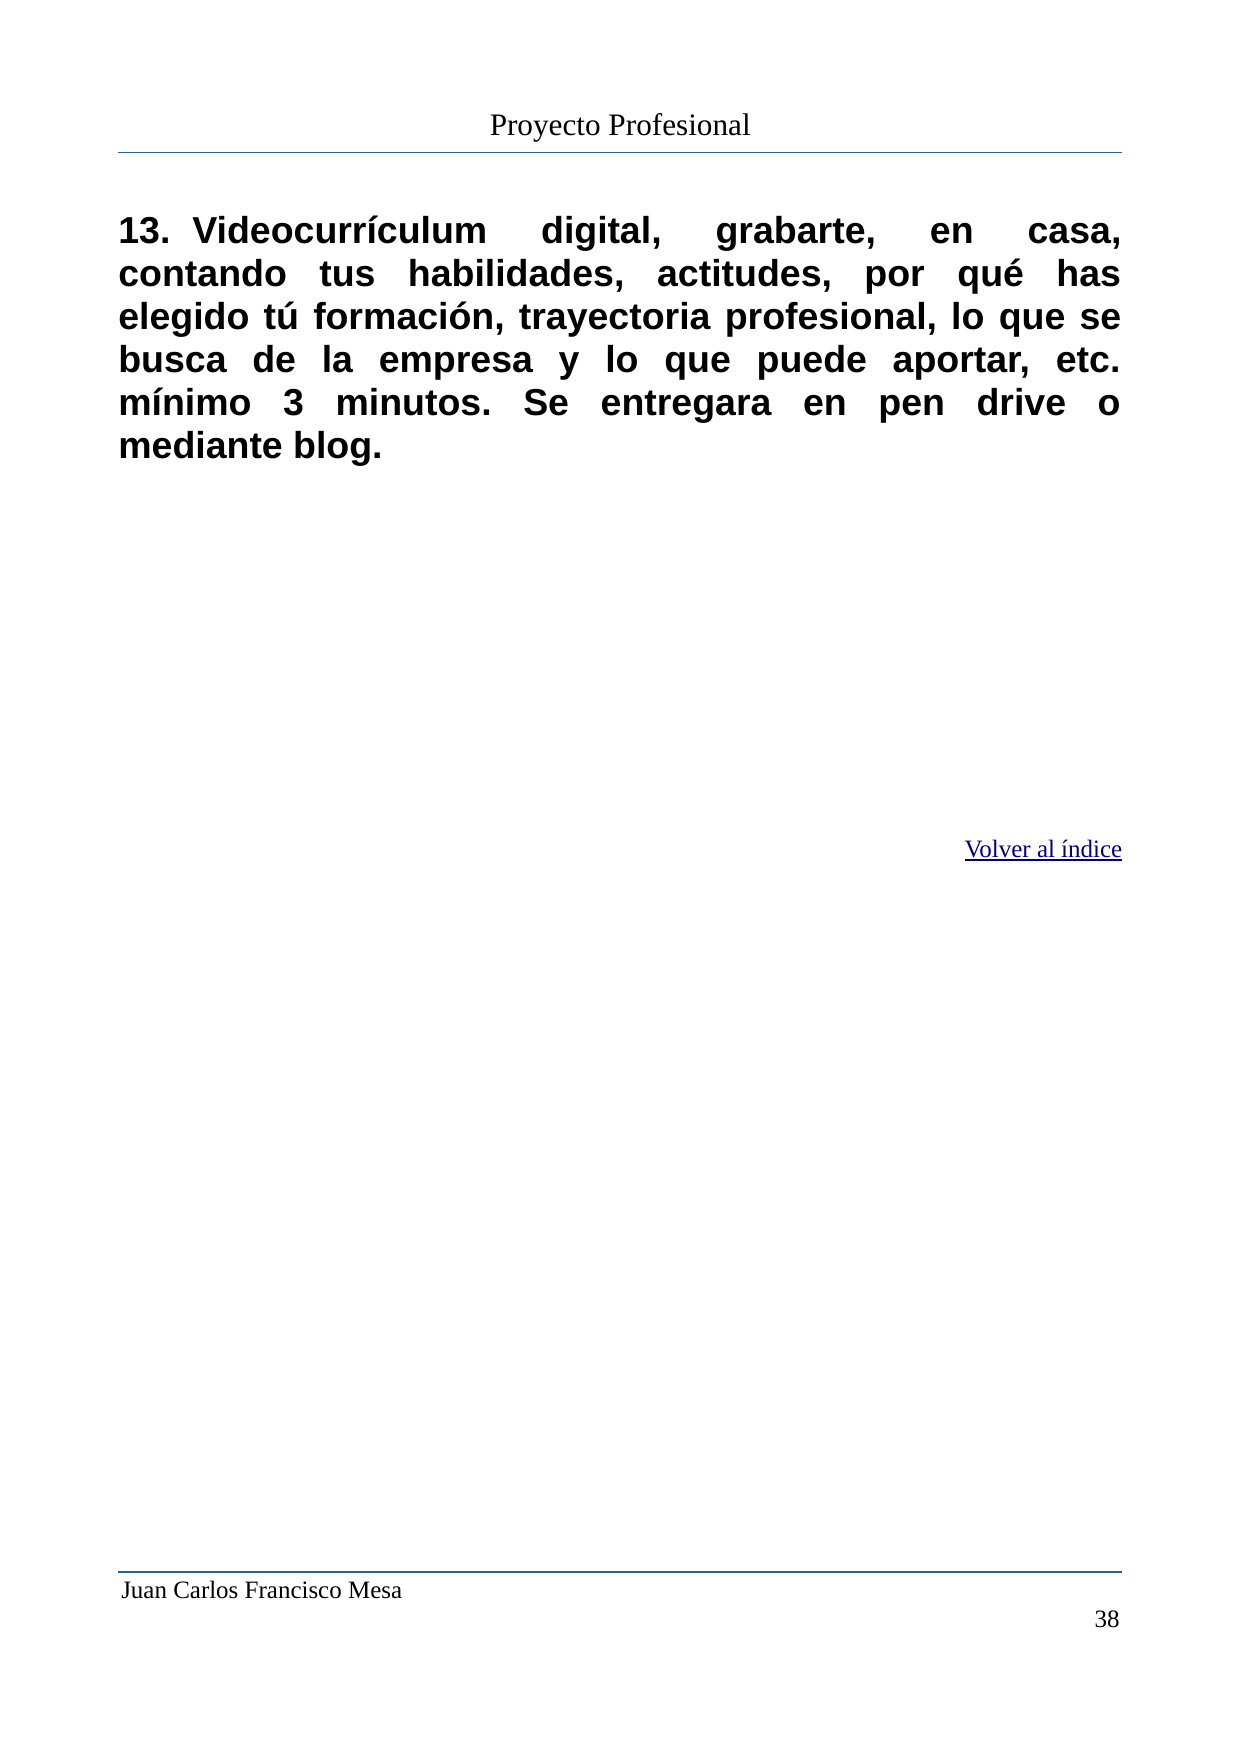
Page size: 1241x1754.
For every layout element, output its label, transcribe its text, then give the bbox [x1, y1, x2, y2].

subtitle Videocurrículum digital, grabarte, en casa, contando tus habilidades, actitudes, por qué has elegido tú formación, trayectoria profesional, lo que se busca de la empresa y lo que puede aportar, etc. mínimo 3 minutos. Se entregara en pen drive o mediante blog. [118, 208, 1122, 467]
text Volver al índice [118, 834, 1122, 863]
